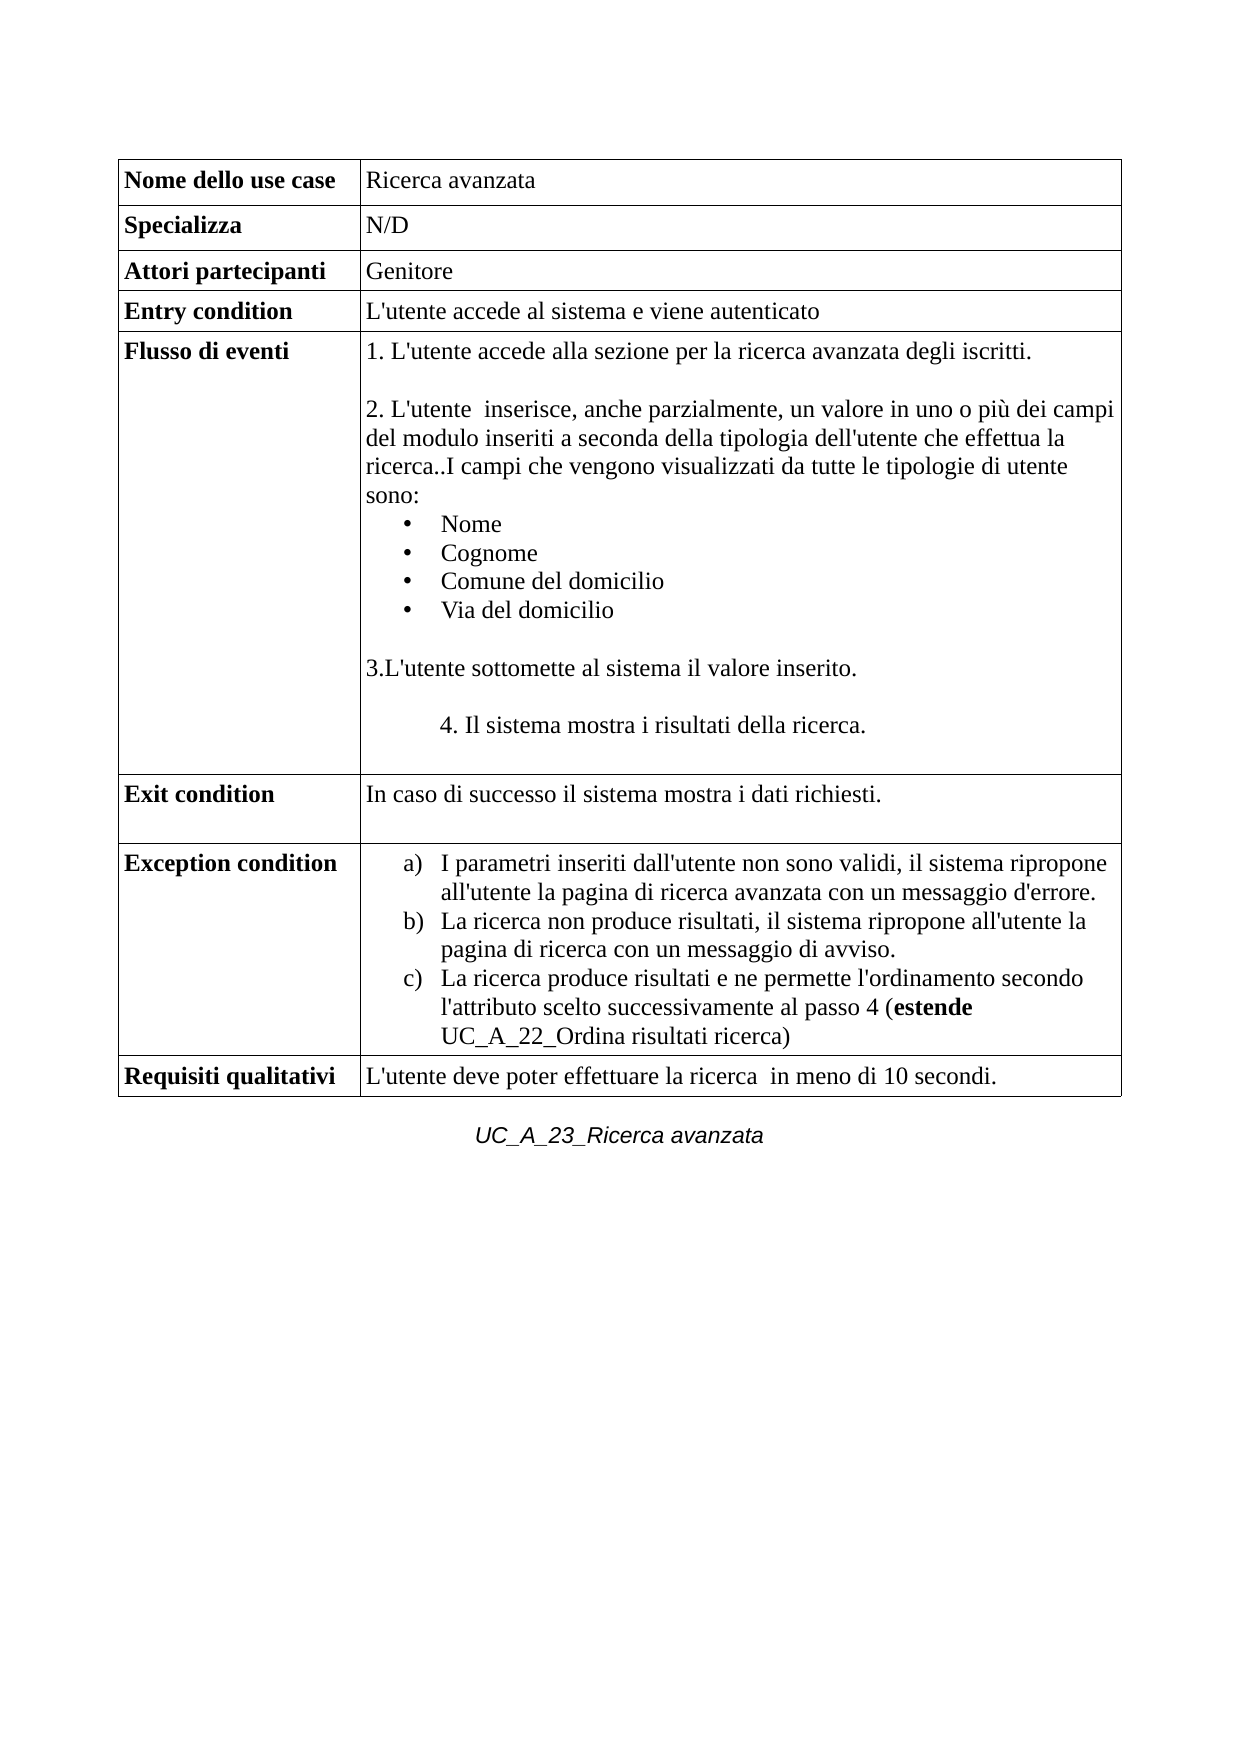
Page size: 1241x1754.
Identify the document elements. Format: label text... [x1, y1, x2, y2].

text UC_A_23_Ricerca avanzata [118, 1122, 1122, 1148]
table_header Nome dello use case [119, 160, 360, 205]
table_cell L'utente accede al sistema e viene autenticato [361, 291, 1121, 331]
table_cell L'utente deve poter effettuare la ricerca in meno di 10 secondi. [361, 1056, 1121, 1096]
table_cell Specializza [119, 206, 360, 250]
table_cell In caso di successo il sistema mostra i dati richiesti. [361, 775, 1121, 842]
table_cell 1. L'utente accede alla sezione per la ricerca avanzata degli iscritti. 2. L'utente inserisce, anche parzialmente, un valore in uno o più dei campi del modulo inseriti a seconda della tipologia dell'utente che effettua la ricerca..I campi che vengono visualizzati da tutte le tipologie di utente sono: Nome Cognome Comune del domicilio Via del domicilio 3.L'utente sottomette al sistema il valore inserito. 4. Il sistema mostra i risultati della ricerca. [361, 332, 1121, 773]
table_cell Requisiti qualitativi [119, 1056, 360, 1096]
table_header Ricerca avanzata [361, 160, 1121, 205]
table_cell N/D [361, 206, 1121, 250]
table_cell Entry condition [119, 291, 360, 331]
table_cell Flusso di eventi [119, 332, 360, 773]
table_cell Exit condition [119, 775, 360, 842]
table_cell Exception condition [119, 844, 360, 1055]
table_cell Genitore [361, 251, 1121, 290]
table_cell I parametri inseriti dall'utente non sono validi, il sistema ripropone all'utente la pagina di ricerca avanzata con un messaggio d'errore. La ricerca non produce risultati, il sistema ripropone all'utente la pagina di ricerca con un messaggio di avviso. La ricerca produce risultati e ne permette l'ordinamento secondo l'attributo scelto successivamente al passo 4 (estende UC_A_22_Ordina risultati ricerca) [361, 844, 1121, 1055]
table_cell Attori partecipanti [119, 251, 360, 290]
